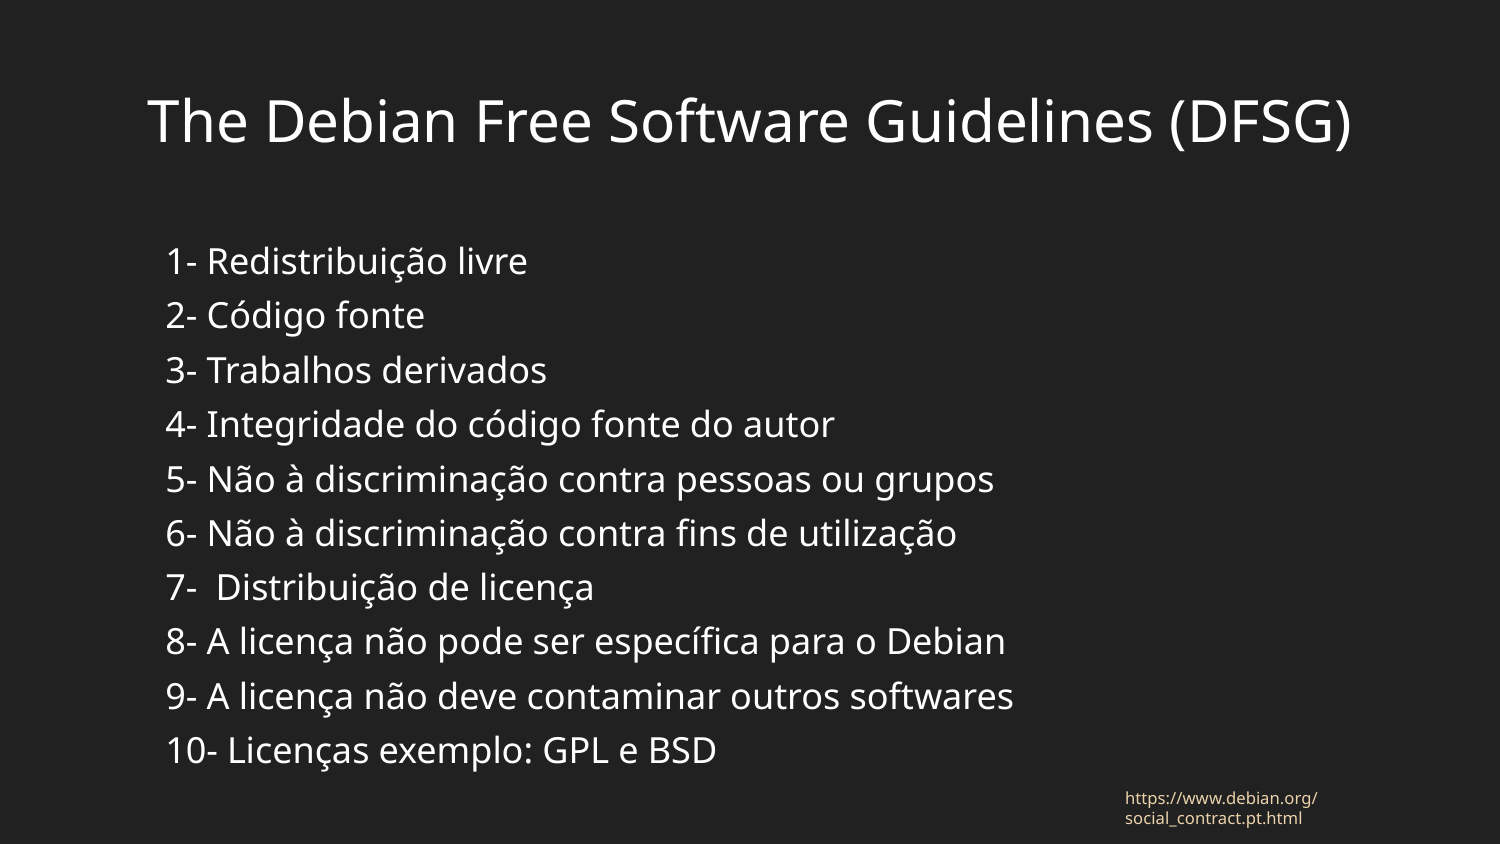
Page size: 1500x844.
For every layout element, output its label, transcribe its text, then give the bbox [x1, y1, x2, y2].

text_box https://www.debian.org/social_contract.pt.html [1110, 791, 1486, 825]
title The Debian Free Software Guidelines (DFSG) [51, 72, 1449, 167]
list 1- Redistribuição livre 2- Código fonte 3- Trabalhos derivados 4- Integridade do código fonte do autor 5- Não à discriminação contra pessoas ou grupos 6- Não à discriminação contra fins de utilização 7- Distribuição de licença 8- A licença não pode ser específica para o Debian 9- A licença não deve contaminar outros softwares 10- Licenças exemplo: GPL e BSD [165, 236, 1300, 792]
